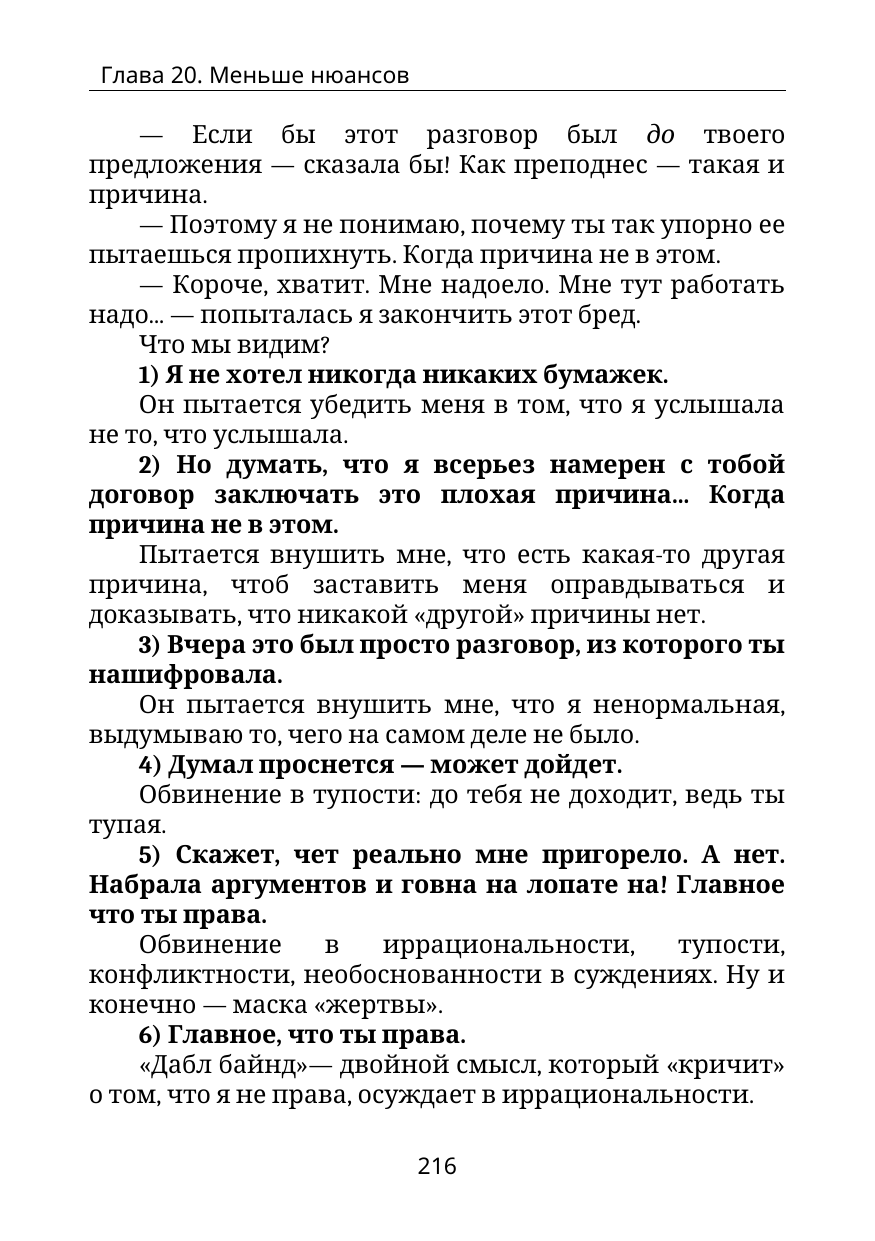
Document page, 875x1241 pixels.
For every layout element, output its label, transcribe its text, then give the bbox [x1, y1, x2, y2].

text Пытается внушить мне, что есть какая-то другая причина, чтоб заставить меня оправдываться и доказывать, что никакой «другой» причины нет. [88, 540, 786, 630]
text — Короче, хватит. Мне надоело. Мне тут работать надо... — попыталась я закончить этот бред. [88, 270, 786, 330]
text Обвинение в тупости: до тебя не доходит, ведь ты тупая. [88, 780, 786, 840]
text 1) Я не хотел никогда никаких бумажек. [88, 360, 786, 390]
text «Дабл байнд»— двойной смысл, который «кричит» о том, что я не права, осуждает в иррациональности. [88, 1050, 786, 1110]
text 2) Но думать, что я всерьез намерен с тобой договор заключать это плохая причина... Когда причина не в этом. [88, 450, 786, 540]
text 6) Главное, что ты права. [88, 1020, 786, 1050]
text Он пытается убедить меня в том, что я услышала не то, что услышала. [88, 390, 786, 450]
text 5) Скажет, чет реально мне пригорело. А нет. Набрала аргументов и говна на лопате на! Главное что ты права. [88, 840, 786, 930]
text — Если бы этот разговор был до твоего предложения — сказала бы! Как преподнес — такая и причина. [88, 120, 786, 210]
text — Поэтому я не понимаю, почему ты так упорно ее пытаешься пропихнуть. Когда причина не в этом. [88, 210, 786, 270]
text Он пытается внушить мне, что я ненормальная, выдумываю то, чего на самом деле не было. [88, 690, 786, 750]
text Обвинение в иррациональности, тупости, конфликтности, необоснованности в суждениях. Ну и конечно — маска «жертвы». [88, 930, 786, 1020]
text Что мы видим? [88, 330, 786, 360]
text 3) Вчера это был просто разговор, из которого ты нашифровала. [88, 630, 786, 690]
text 4) Думал проснется — может дойдет. [88, 750, 786, 780]
